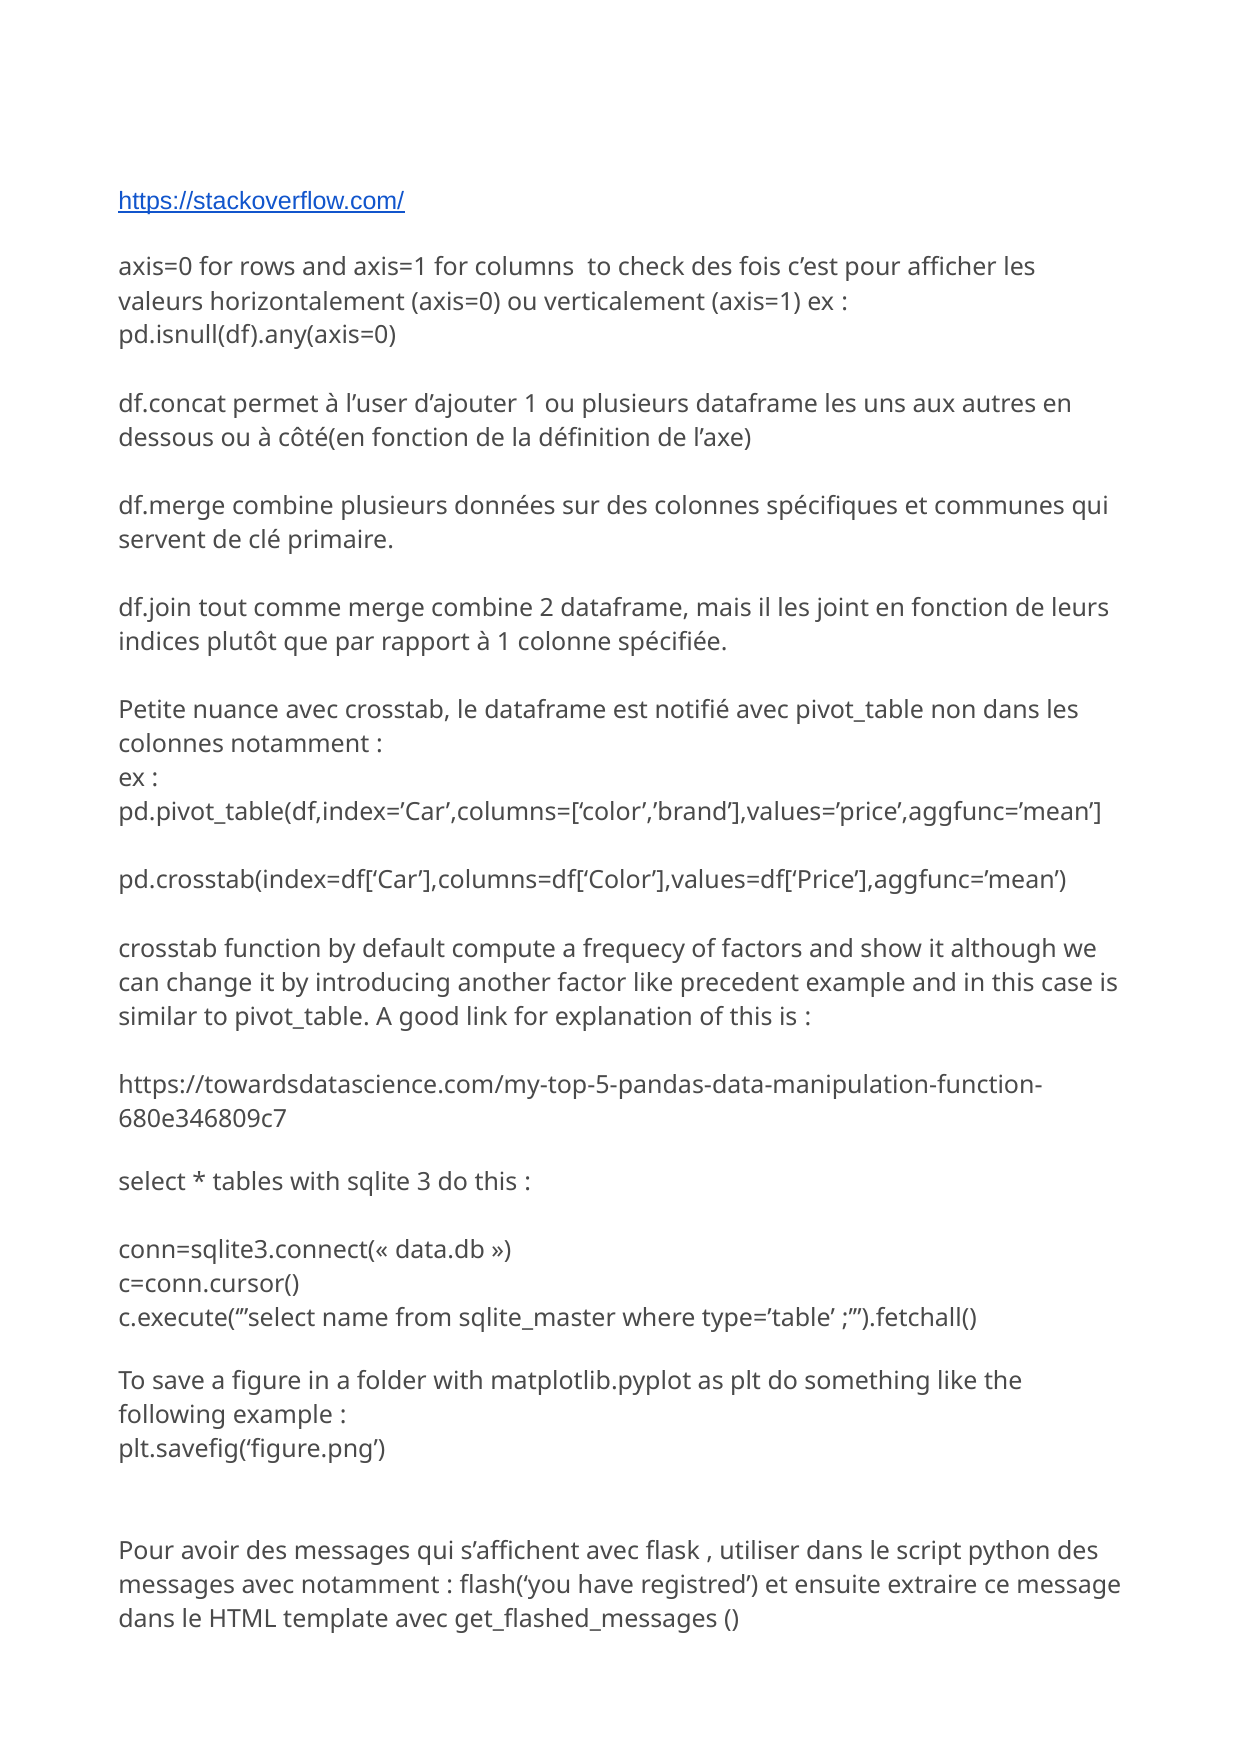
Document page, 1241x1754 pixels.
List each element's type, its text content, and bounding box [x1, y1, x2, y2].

text pd.crosstab(index=df[‘Car’],columns=df[‘Color’],values=df[‘Price’],aggfunc=’mean’) [118, 862, 1122, 896]
text plt.savefig(‘figure.png’) [118, 1431, 1122, 1465]
text https://towardsdatascience.com/my-top-5-pandas-data-manipulation-function-680e346809c7 [118, 1067, 1122, 1135]
text select * tables with sqlite 3 do this : [118, 1163, 1122, 1197]
text axis=0 for rows and axis=1 for columns to check des fois c’est pour afficher les valeurs horizontalement (axis=0) ou verticalement (axis=1) ex : pd.isnull(df).any(axis=0) [118, 249, 1122, 351]
text Pour avoir des messages qui s’affichent avec flask , utiliser dans le script python des messages avec notamment : flash(‘you have registred’) et ensuite extraire ce message dans le HTML template avec get_flashed_messages () [118, 1533, 1122, 1635]
text pd.pivot_table(df,index=’Car’,columns=[‘color’,’brand’],values=’price’,aggfunc=’mean’] [118, 794, 1122, 828]
text c.execute(‘’’select name from sqlite_master where type=’table’ ;’’’).fetchall() [118, 1300, 1122, 1334]
text https://stackoverflow.com/ [118, 186, 1122, 215]
text ex : [118, 760, 1122, 794]
text conn=sqlite3.connect(« data.db ») [118, 1232, 1122, 1266]
text df.merge combine plusieurs données sur des colonnes spécifiques et communes qui servent de clé primaire. [118, 487, 1122, 556]
text df.concat permet à l’user d’ajouter 1 ou plusieurs dataframe les uns aux autres en dessous ou à côté(en fonction de la définition de l’axe) [118, 385, 1122, 453]
text crosstab function by default compute a frequecy of factors and show it although we can change it by introducing another factor like precedent example and in this case is similar to pivot_table. A good link for explanation of this is : [118, 930, 1122, 1032]
text Petite nuance avec crosstab, le dataframe est notifié avec pivot_table non dans les colonnes notamment : [118, 692, 1122, 760]
text df.join tout comme merge combine 2 dataframe, mais il les joint en fonction de leurs indices plutôt que par rapport à 1 colonne spécifiée. [118, 590, 1122, 658]
text c=conn.cursor() [118, 1266, 1122, 1300]
text To save a figure in a folder with matplotlib.pyplot as plt do something like the following example : [118, 1362, 1122, 1431]
